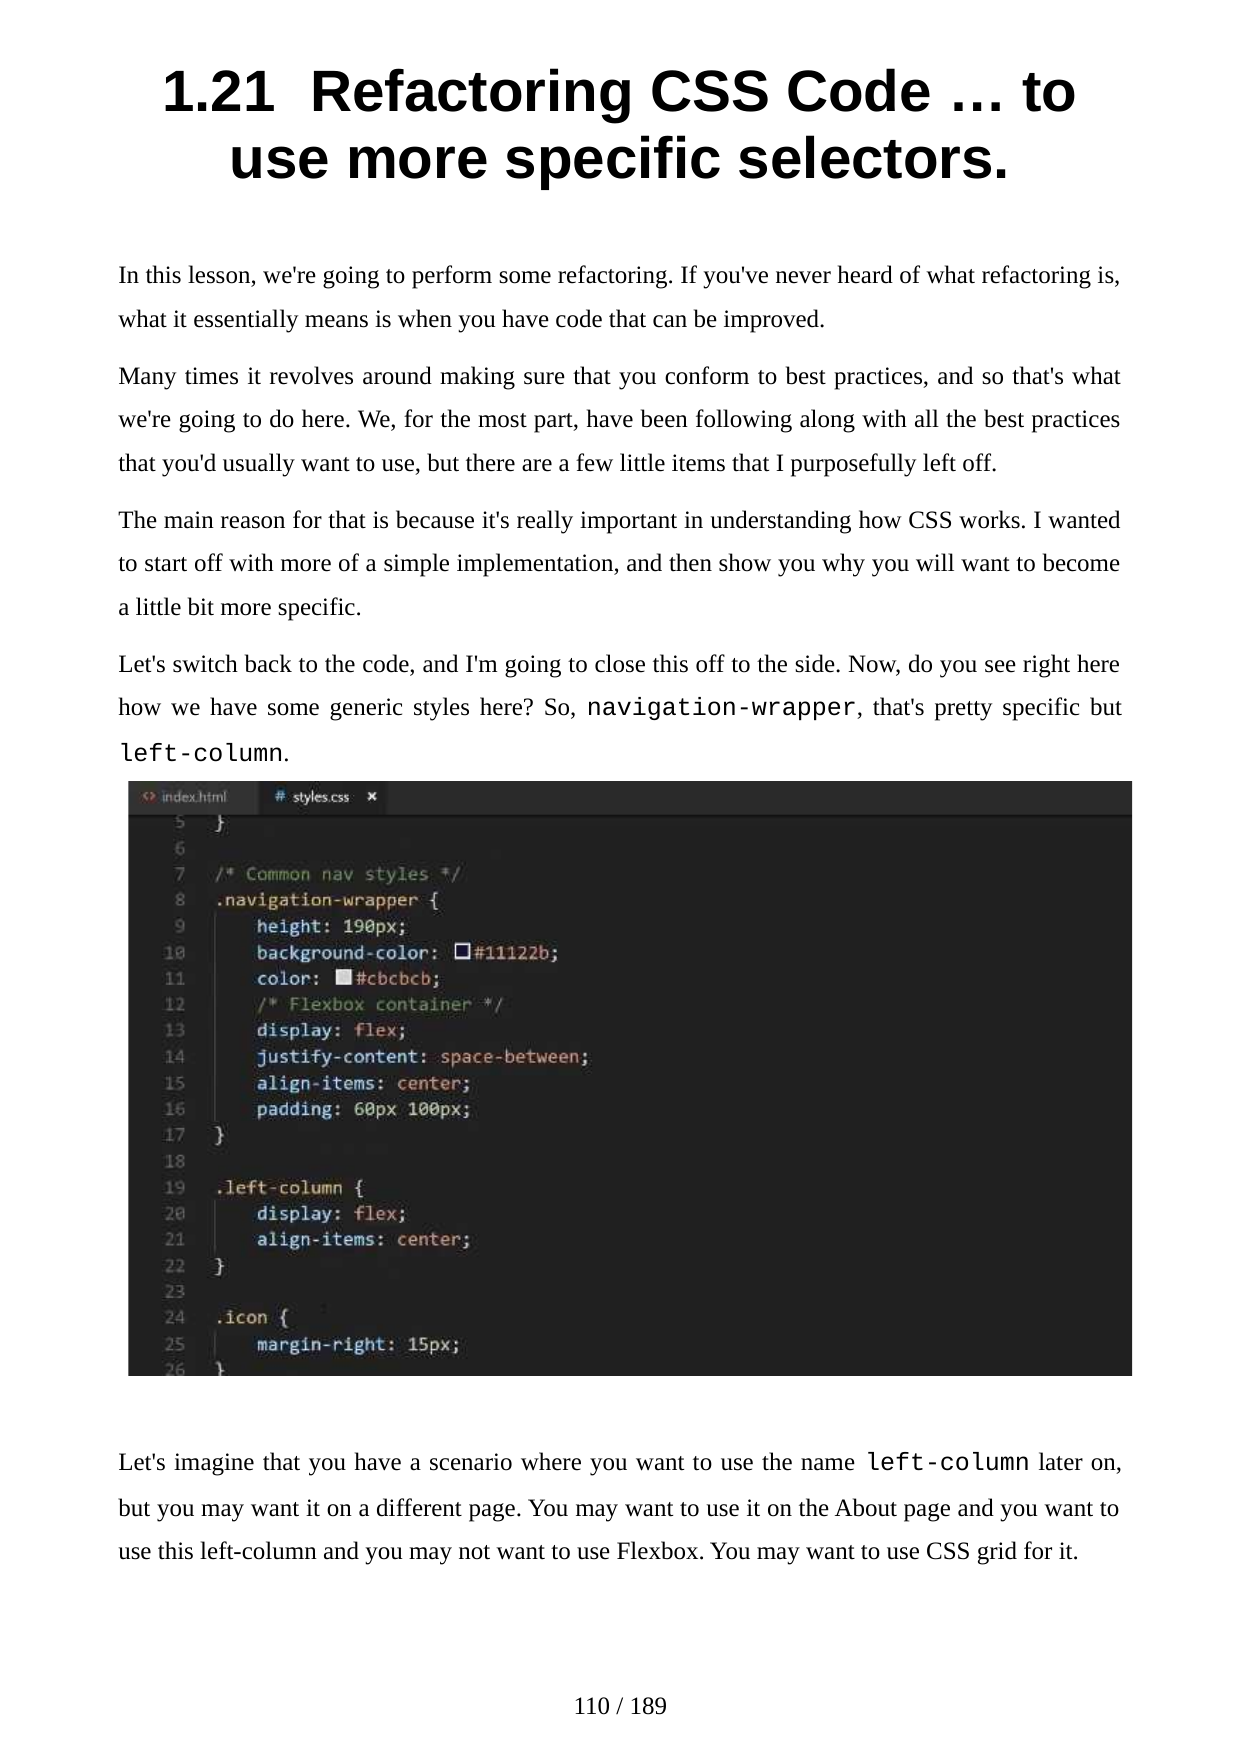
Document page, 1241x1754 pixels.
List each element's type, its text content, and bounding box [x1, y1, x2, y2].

text Let's imagine that you have a scenario where you want to use the name left-column later on, but you may want it on a different page. You may want to use it on the About page and you want to use this left-column and you may not want to use Flexbox. You may want to use CSS grid for it. [118, 1447, 1122, 1564]
text The main reason for that is because it's really important in understanding how CSS works. I wanted to start off with more of a simple implementation, and then show you why you will want to become a little bit more specific. [118, 505, 1122, 620]
text In this lesson, we're going to perform some refactoring. If you've never heard of what refactoring is, what it essentially means is when you have code that can be improved. [118, 261, 1122, 332]
title 1.21 Refactoring CSS Code … to use more specific selectors. [118, 56, 1122, 190]
text Let's switch back to the code, and I'm going to close this off to the side. Now, do you see right here how we have some generic styles here? So, navigation-wrapper, that's pretty specific but left-column. [118, 649, 1122, 768]
picture [128, 781, 1133, 1376]
text Many times it revolves around making sure that you conform to best practices, and so that's what we're going to do here. We, for the most part, have been following along with all the best practices that you'd usually want to use, but there are a few little items that I purposefully left off. [118, 361, 1122, 476]
